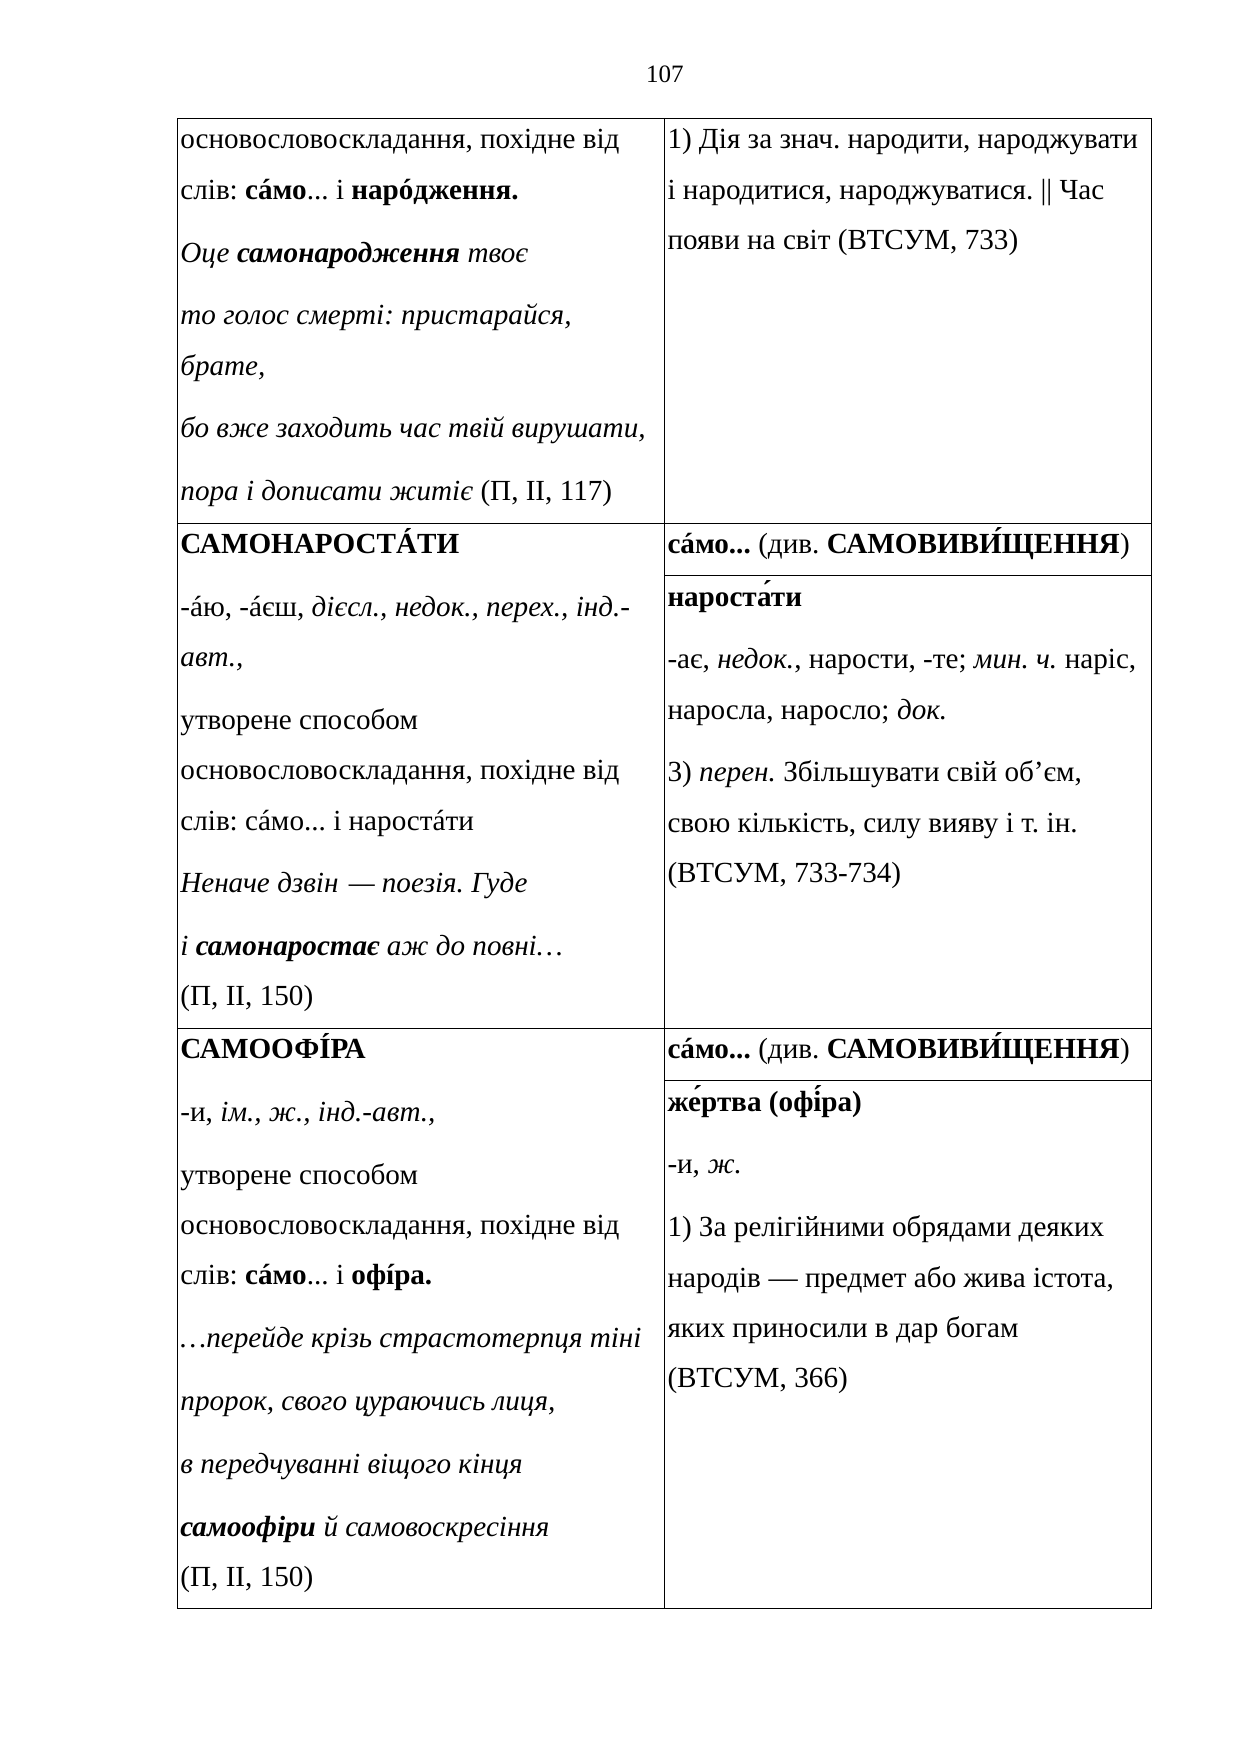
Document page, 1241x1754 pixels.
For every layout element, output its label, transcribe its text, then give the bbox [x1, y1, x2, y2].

table_cell сáмо... (див. САМОВИВИ́ЩЕННЯ) [665, 524, 1151, 575]
table_cell САМОНАРОСТÁТИ -áю, -áєш, дієсл., недок., перех., інд.-авт., утворене способом основословоскладання, похідне від слів: сáмо... і наростáти Неначе дзвін — поезія. Гуде і самонаростає аж до повні… (П, ІІ, 150) [178, 524, 664, 1028]
table_cell основословоскладання, похідне від слів: сáмо... і нарóдження. Оце самонародження твоє то голос смерті: пристарайся, брате, бо вже заходить час твій вирушати, пора і дописати житіє (П, ІІ, 117) [178, 119, 664, 522]
table_cell сáмо... (див. САМОВИВИ́ЩЕННЯ) [665, 1029, 1151, 1080]
table_cell 1) Дія за знач. народити, народжувати і народитися, народжуватися. || Час появи на світ (ВТСУМ, 733) [665, 119, 1151, 522]
table_cell нароста́ти -ає, недок., нарости, -те; мин. ч. наріс, наросла, наросло; док. 3) перен. Збільшувати свій об’єм, свою кількість, силу вияву і т. ін. (ВТСУМ, 733-734) [665, 576, 1151, 1028]
table_cell же́ртва (офі́ра) -и, ж. 1) За релігійними обрядами деяких народів — предмет або жива істота, яких приносили в дар богам (ВТСУМ, 366) [665, 1081, 1151, 1608]
table_cell САМООФÍРА -и, ім., ж., інд.-авт., утворене способом основословоскладання, похідне від слів: сáмо... і офíра. …перейде крізь страстотерпця тіні пророк, свого цураючись лиця, в передчуванні віщого кінця самоофіри й самовоскресіння (П, ІІ, 150) [178, 1029, 664, 1608]
